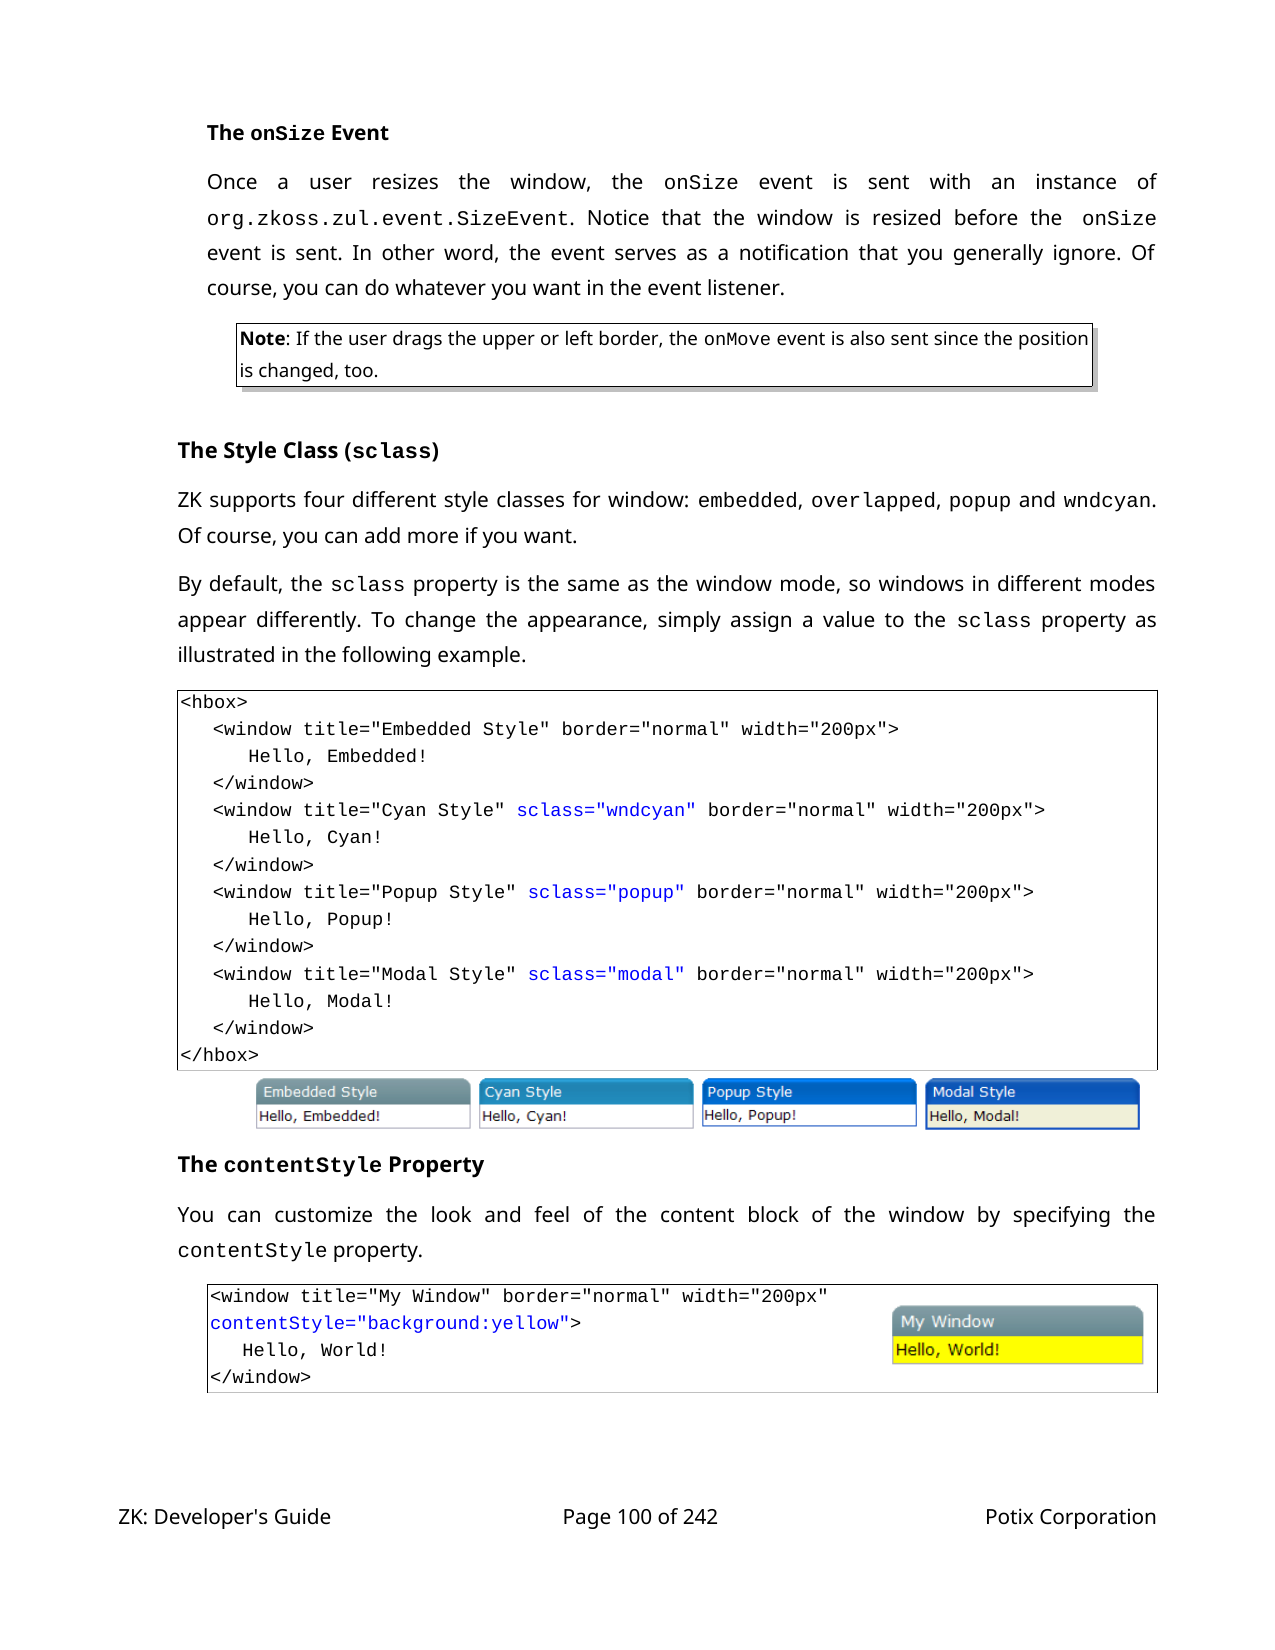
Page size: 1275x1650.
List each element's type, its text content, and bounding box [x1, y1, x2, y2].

text Hello, World! [208, 1338, 891, 1362]
text Hello, Modal! [178, 988, 1157, 1013]
text </window> [178, 1016, 1157, 1040]
text By default, the sclass property is the same as the window mode, so windows in different modes appear differently. To change the appearance, simply assign a value to the sclass property as illustrated in the following example. [177, 569, 1157, 669]
text <hbox> [178, 691, 1157, 714]
picture [891, 1303, 1145, 1367]
subtitle The contentStyle Property [177, 1113, 1157, 1179]
text You can customize the look and feel of the content block of the window by specifying the contentStyle property. [177, 1200, 1157, 1264]
text <window title="My Window" border="normal" width="200px" contentStyle="background:yellow"> [208, 1285, 1157, 1335]
text </window> [208, 1365, 1157, 1392]
text [1145, 1338, 1157, 1362]
text <window title="Cyan Style" sclass="wndcyan" border="normal" width="200px"> [178, 798, 1157, 822]
text <window title="Popup Style" sclass="popup" border="normal" width="200px"> [178, 880, 1157, 904]
text Hello, Popup! [178, 907, 1157, 931]
text </hbox> [178, 1043, 1157, 1070]
text Hello, Embedded! [178, 744, 1157, 768]
text <window title="Embedded Style" border="normal" width="200px"> [178, 717, 1157, 741]
text </window> [178, 771, 1157, 795]
picture [255, 1077, 1141, 1132]
text Once a user resizes the window, the onSize event is sent with an instance of org.zkoss.zul.event.SizeEvent. Notice that the window is resized before the onSize event is sent. In other word, the event serves as a notification that you generally ignore. Of course, you can do whatever you want in the event listener. [207, 167, 1157, 302]
subtitle The Style Class (sclass) [177, 434, 1157, 464]
text ZK supports four different style classes for window: embedded, overlapped, popup and wndcyan. Of course, you can add more if you want. [177, 485, 1157, 549]
subtitle The onSize Event [207, 118, 1157, 147]
text Hello, Cyan! [178, 825, 1157, 850]
text <window title="Modal Style" sclass="modal" border="normal" width="200px"> [178, 961, 1157, 986]
text </window> [178, 853, 1157, 877]
text Note: If the user drags the upper or left border, the onMove event is also sent since the position is changed, too. [237, 324, 1092, 386]
text </window> [178, 934, 1157, 958]
